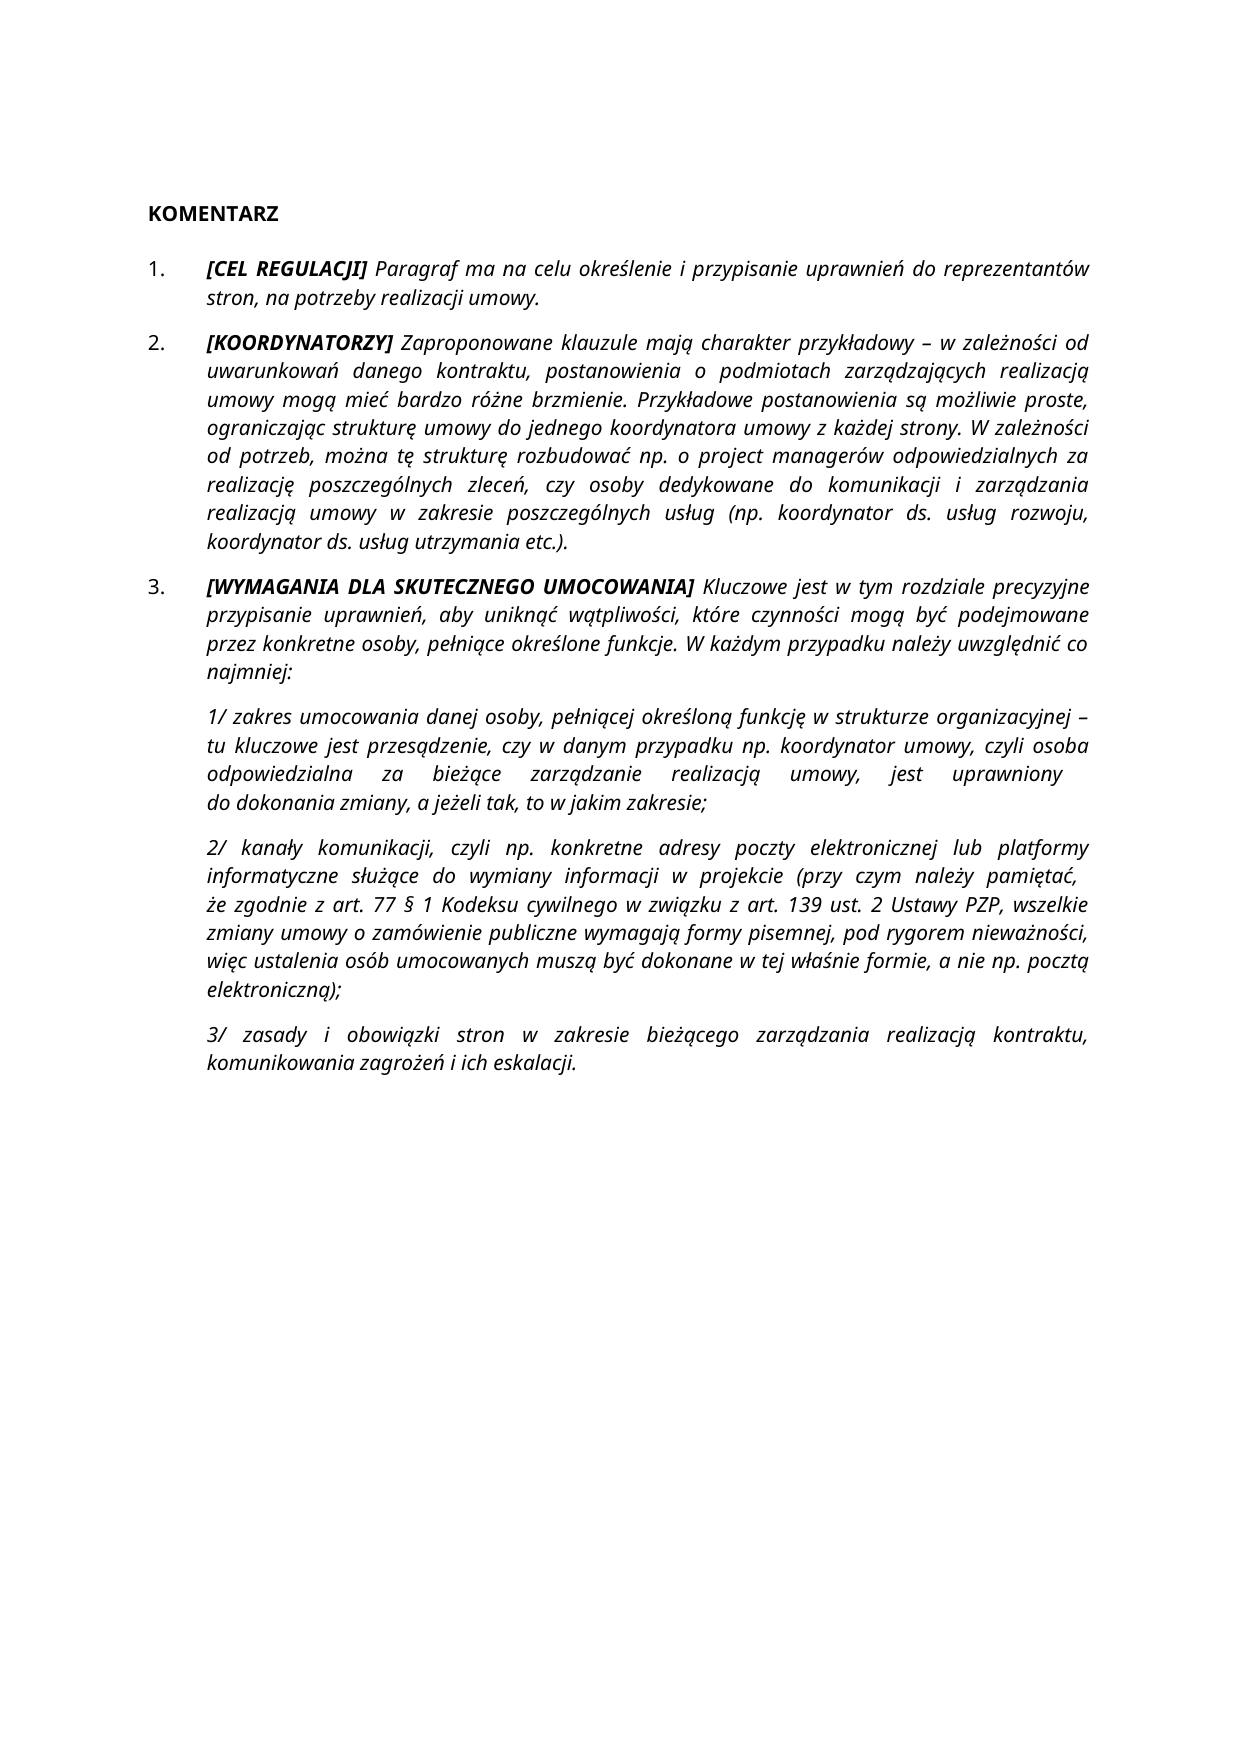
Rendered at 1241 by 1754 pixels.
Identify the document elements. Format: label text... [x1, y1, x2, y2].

subtitle KOMENTARZ [148, 199, 1093, 227]
list [KOORDYNATORZY] Zaproponowane klauzule mają charakter przykładowy – w zależności od uwarunkowań danego kontraktu, postanowienia o podmiotach zarządzających realizacją umowy mogą mieć bardzo różne brzmienie. Przykładowe postanowienia są możliwie proste, ograniczając strukturę umowy do jednego koordynatora umowy z każdej strony. W zależności od potrzeb, można tę strukturę rozbudować np. o project managerów odpowiedzialnych za realizację poszczególnych zleceń, czy osoby dedykowane do komunikacji i zarządzania realizacją umowy w zakresie poszczególnych usług (np. koordynator ds. usług rozwoju, koordynator ds. usług utrzymania etc.). [148, 328, 1093, 555]
list [WYMAGANIA DLA SKUTECZNEGO UMOCOWANIA] Kluczowe jest w tym rozdziale precyzyjne przypisanie uprawnień, aby uniknąć wątpliwości, które czynności mogą być podejmowane przez konkretne osoby, pełniące określone funkcje. W każdym przypadku należy uwzględnić co najmniej: [148, 572, 1093, 686]
list [CEL REGULACJI] Paragraf ma na celu określenie i przypisanie uprawnień do reprezentantów stron, na potrzeby realizacji umowy. [148, 254, 1093, 311]
text 2/ kanały komunikacji, czyli np. konkretne adresy poczty elektronicznej lub platformy informatyczne służące do wymiany informacji w projekcie (przy czym należy pamiętać, że zgodnie z art. 77 § 1 Kodeksu cywilnego w związku z art. 139 ust. 2 Ustawy PZP, wszelkie zmiany umowy o zamówienie publiczne wymagają formy pisemnej, pod rygorem nieważności, więc ustalenia osób umocowanych muszą być dokonane w tej właśnie formie, a nie np. pocztą elektroniczną); [207, 833, 1093, 1003]
text 1/ zakres umocowania danej osoby, pełniącej określoną funkcję w strukturze organizacyjnej – tu kluczowe jest przesądzenie, czy w danym przypadku np. koordynator umowy, czyli osoba odpowiedzialna za bieżące zarządzanie realizacją umowy, jest uprawniony do dokonania zmiany, a jeżeli tak, to w jakim zakresie; [207, 702, 1093, 816]
text 3/ zasady i obowiązki stron w zakresie bieżącego zarządzania realizacją kontraktu, komunikowania zagrożeń i ich eskalacji. [207, 1020, 1093, 1077]
